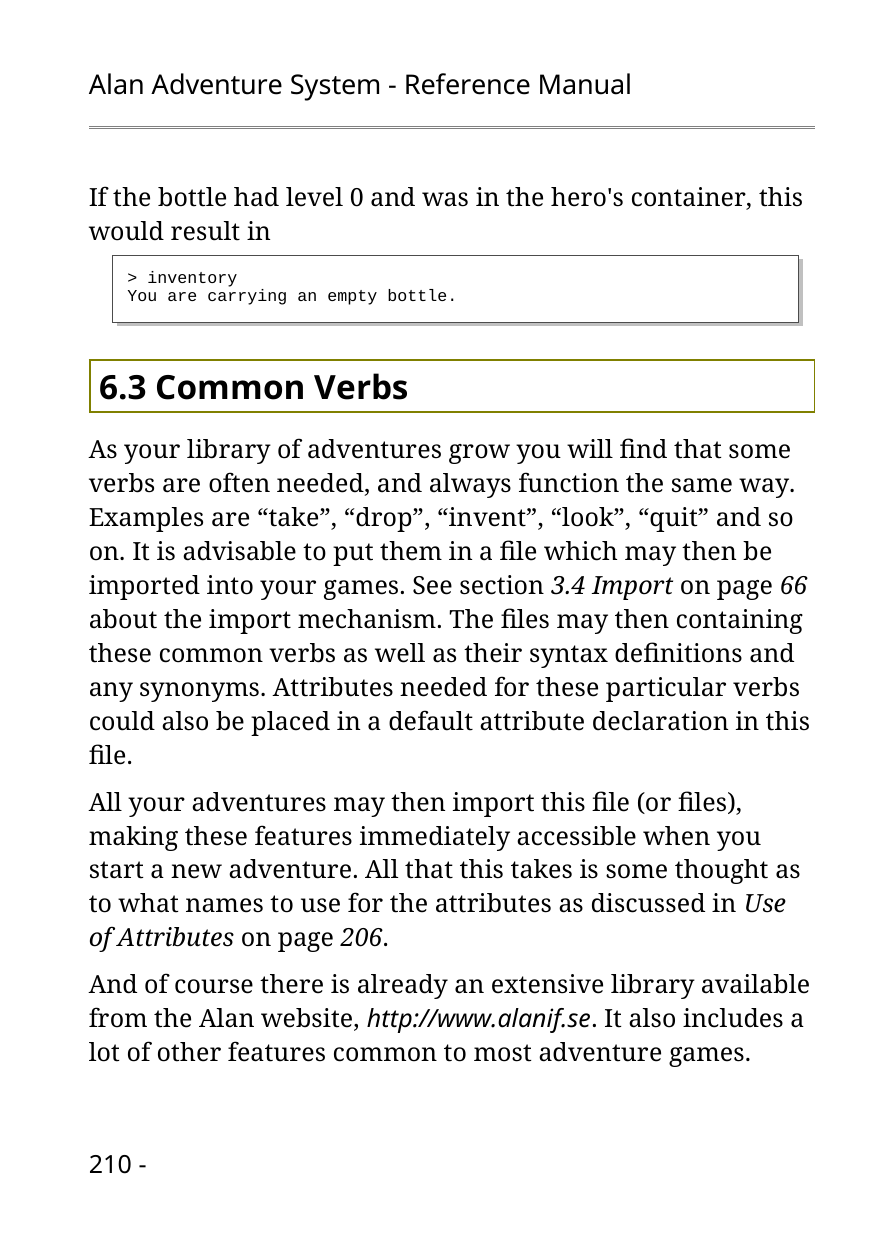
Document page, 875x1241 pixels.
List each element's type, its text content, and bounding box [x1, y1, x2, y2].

text > inventory You are carrying an empty bottle. [113, 256, 798, 322]
text If the bottle had level 0 and was in the hero's container, this would result in [88, 180, 815, 248]
text All your adventures may then import this file (or files), making these features imme­diately accessible when you start a new adventure. All that this takes is some thought as to what names to use for the attributes as discussed in Use of Attributes on page 165. [88, 784, 815, 954]
text As your library of adventures grow you will find that some verbs are often needed, and always function the same way. Examples are “take”, “drop”, “in­vent”, “look”, “quit” and so on. It is advisable to put them in a file which may then be imported into your games. See section 3.4 Import on page 54 about the import mechanism. The files may then containing these common verbs as well as their syntax definitions and any synonyms. Attributes needed for these particular verbs could also be placed in a default attribute declaration in this file. [88, 432, 815, 772]
subtitle Common Verbs [91, 361, 814, 411]
text And of course there is already an extensive library available from the Alan website, http://www.alanif.se. It also includes a lot of other features common to most adventure games. [88, 967, 815, 1069]
